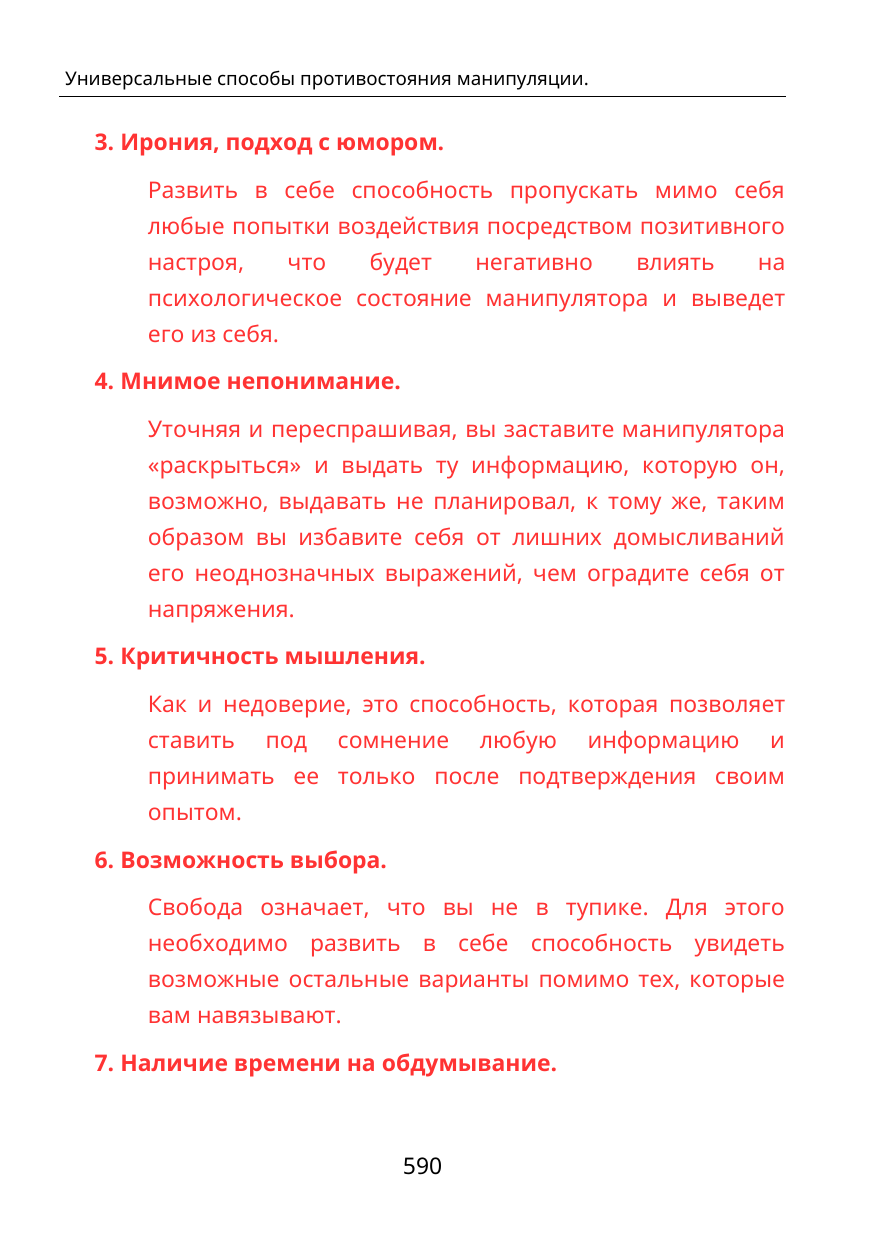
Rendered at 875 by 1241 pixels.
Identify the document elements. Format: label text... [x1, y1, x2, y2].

list Как и недоверие, это способность, которая позволяет ставить под сомнение любую информацию и принимать ее только после подтверждения своим опытом. [88, 688, 786, 827]
list Развить в себе способность пропускать мимо себя любые попытки воздействия посредством позитивного настроя, что будет негативно влиять на психологическое состояние манипулятора и выведет его из себя. [88, 174, 786, 349]
list Уточняя и переспрашивая, вы заставите манипулятора «раскрыться» и выдать ту информацию, которую он, возможно, выдавать не планировал, к тому же, таким образом вы избавите себя от лишних домысливаний его неоднозначных выражений, чем оградите себя от напряжения. [88, 413, 786, 624]
list Наличие времени на обдумывание. [88, 1047, 786, 1078]
list Критичность мышления. [88, 640, 786, 672]
list Мнимое непонимание. [88, 365, 786, 396]
list Возможность выбора. [88, 843, 786, 875]
list Ирония, подход с юмором. [88, 126, 786, 157]
list Свобода означает, что вы не в тупике. Для этого необходимо развить в себе способность увидеть возможные остальные варианты помимо тех, которые вам навязывают. [88, 891, 786, 1030]
